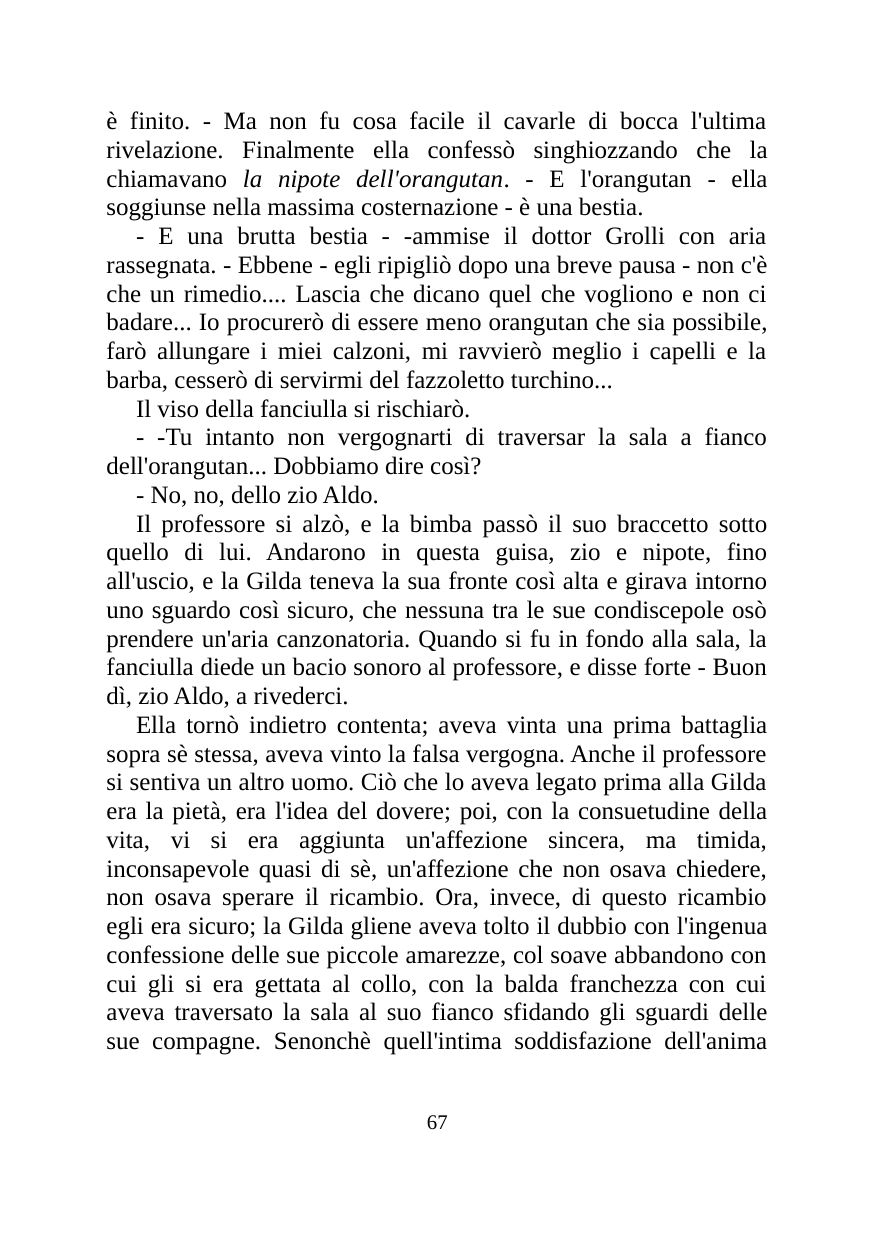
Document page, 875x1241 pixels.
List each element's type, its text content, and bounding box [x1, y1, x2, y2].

text - -Tu intanto non vergognarti di traversar la sala a fianco dell'orangutan... Dobbiamo dire così? [106, 422, 768, 480]
text - E una brutta bestia - -ammise il dottor Grolli con aria rassegnata. - Ebbene - egli ripigliò dopo una breve pausa - non c'è che un rimedio.... Lascia che dicano quel che vogliono e non ci badare... Io procurerò di essere meno orangutan che sia possibile, farò allungare i miei calzoni, mi ravvierò meglio i capelli e la barba, cesserò di servirmi del fazzoletto turchino... [106, 221, 768, 394]
text Il viso della fanciulla si rischiarò. [106, 394, 768, 422]
text - No, no, dello zio Aldo. [106, 480, 768, 509]
text Il professore si alzò, e la bimba passò il suo braccetto sotto quello di lui. Andarono in questa guisa, zio e nipote, fino all'uscio, e la Gilda teneva la sua fronte così alta e girava intorno uno sguardo così sicuro, che nessuna tra le sue condiscepole osò prendere un'aria canzonatoria. Quando si fu in fondo alla sala, la fanciulla diede un bacio sonoro al professore, e disse forte - Buon dì, zio Aldo, a rivederci. [106, 509, 768, 710]
text è finito. - Ma non fu cosa facile il cavarle di bocca l'ultima rivelazione. Finalmente ella confessò singhiozzando che la chiamavano la nipote dell'orangutan. - E l'orangutan - ella soggiunse nella massima costernazione - è una bestia. [106, 106, 768, 221]
text Ella tornò indietro contenta; aveva vinta una prima battaglia sopra sè stessa, aveva vinto la falsa vergogna. Anche il professore si sentiva un altro uomo. Ciò che lo aveva legato prima alla Gilda era la pietà, era l'idea del dovere; poi, con la consuetudine della vita, vi si era aggiunta un'affezione sincera, ma timida, inconsapevole quasi di sè, un'affezione che non osava chiedere, non osava sperare il ricambio. Ora, invece, di questo ricambio egli era sicuro; la Gilda gliene aveva tolto il dubbio con l'ingenua confessione delle sue piccole amarezze, col soave abbandono con cui gli si era gettata al collo, con la balda franchezza con cui aveva traversato la sala al suo fianco sfidando gli sguardi delle sue compagne. Senonchè quell'intima soddisfazione dell'anima [106, 710, 768, 1055]
